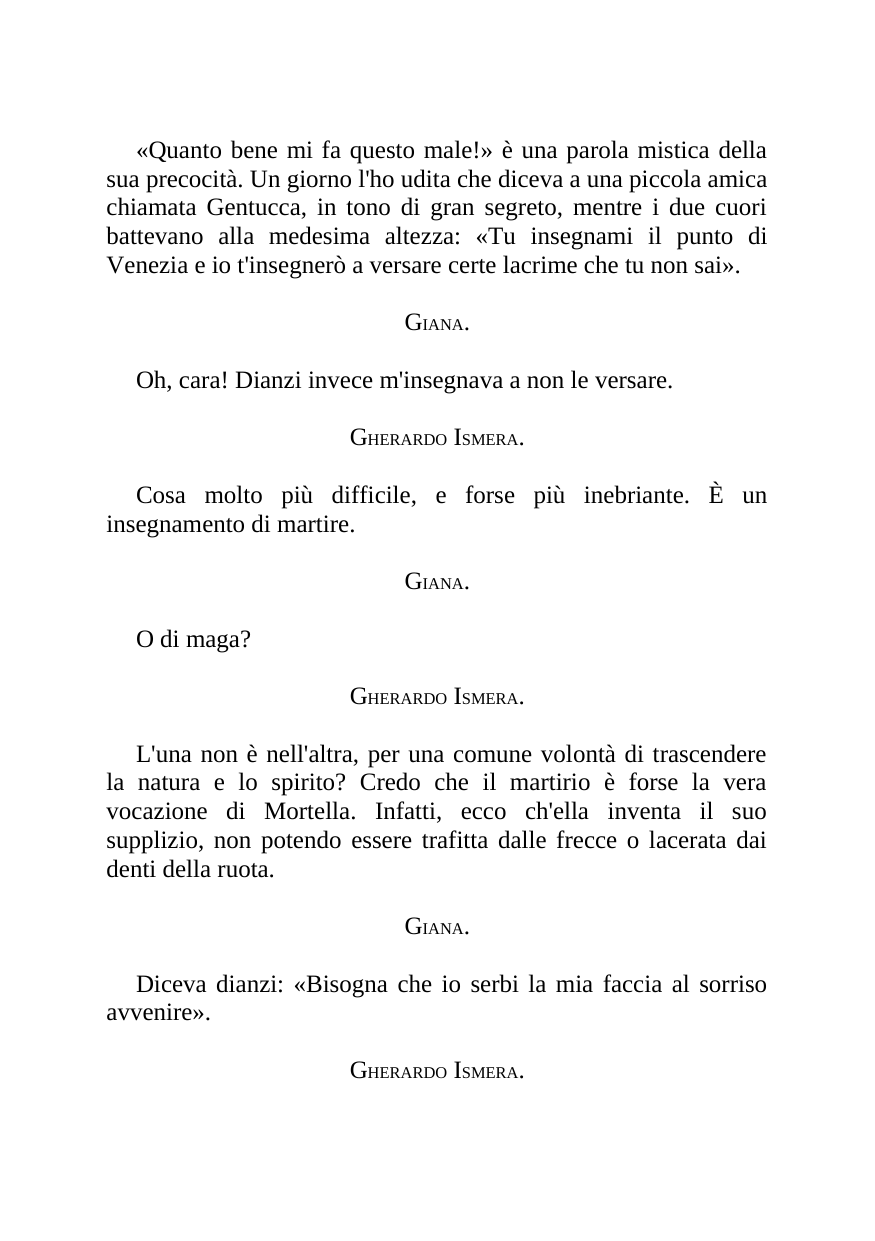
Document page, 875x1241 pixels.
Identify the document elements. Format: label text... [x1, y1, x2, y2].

text Cosa molto più difficile, e forse più inebriante. È un insegnamento di martire. [106, 480, 768, 537]
text Giana. [106, 566, 768, 595]
text Giana. [106, 911, 768, 940]
text Gherardo Ismera. [106, 681, 768, 710]
text O di maga? [106, 624, 768, 652]
text «Quanto bene mi fa questo male!» è una parola mistica della sua precocità. Un giorno l'ho udita che diceva a una piccola amica chiamata Gentucca, in tono di gran segreto, mentre i due cuori battevano alla medesima altezza: «Tu insegnami il punto di Venezia e io t'insegnerò a versare certe lacrime che tu non sai». [106, 135, 768, 279]
text Oh, cara! Dianzi invece m'insegnava a non le versare. [106, 365, 768, 394]
text Diceva dianzi: «Bisogna che io serbi la mia faccia al sorriso avvenire». [106, 969, 768, 1026]
text L'una non è nell'altra, per una comune volontà di trascendere la natura e lo spirito? Credo che il martirio è forse la vera vocazione di Mortella. Infatti, ecco ch'ella inventa il suo supplizio, non potendo essere trafitta dalle frecce o lacerata dai denti della ruota. [106, 739, 768, 882]
text Giana. [106, 307, 768, 336]
text Gherardo Ismera. [106, 1055, 768, 1084]
text Gherardo Ismera. [106, 422, 768, 451]
